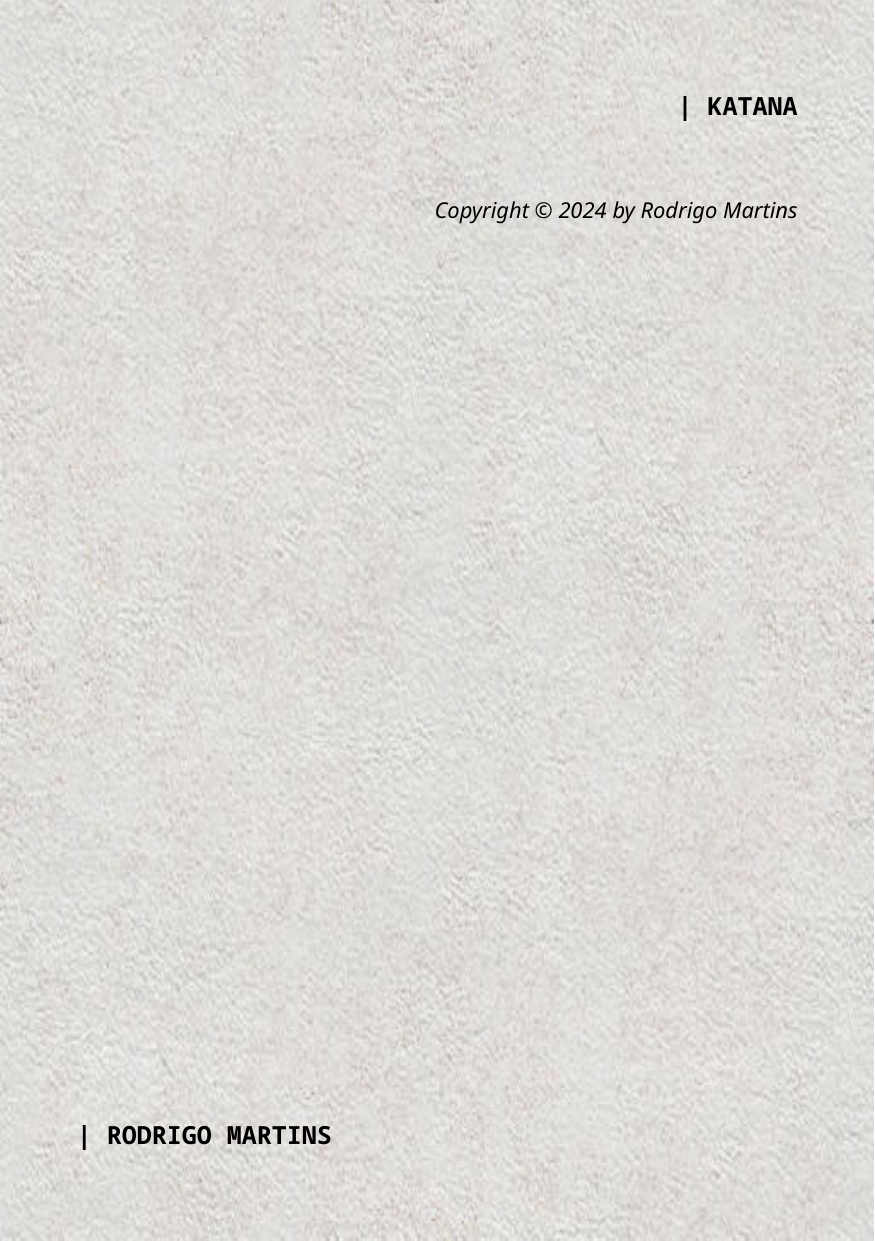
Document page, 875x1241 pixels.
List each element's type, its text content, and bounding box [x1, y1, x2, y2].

picture [0, 0, 874, 1241]
text Copyright © 2024 by Rodrigo Martins [74, 195, 800, 227]
